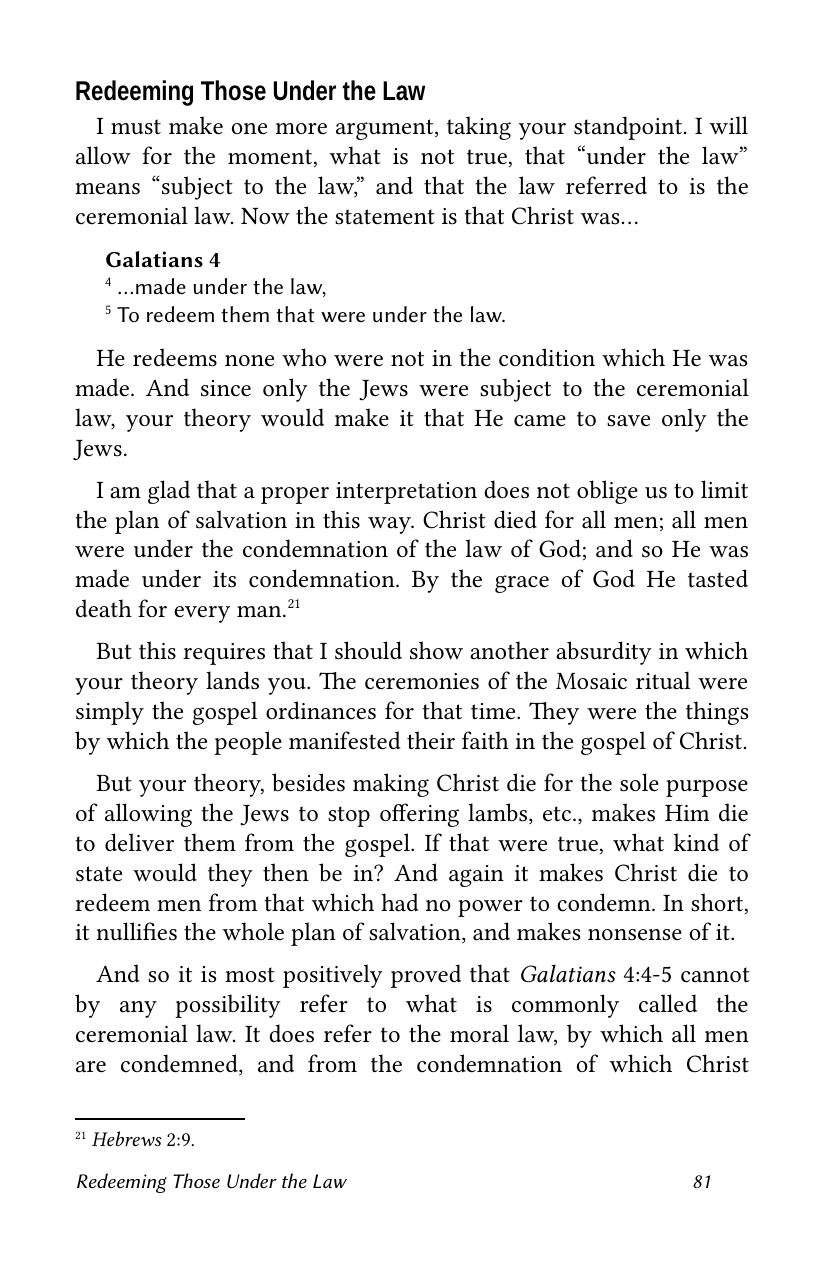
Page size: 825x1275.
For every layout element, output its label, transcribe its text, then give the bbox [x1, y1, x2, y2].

text Hebrews 2:9. [75, 1128, 750, 1152]
text And so it is most positively proved that Galatians 4:4-5 cannot by any possibility refer to what is commonly called the ceremonial law. It does refer to the moral law, by which all men are condemned, and from the condemnation of which Christ [75, 960, 750, 1079]
text 5 To redeem them that were under the law. [105, 302, 720, 328]
text He redeems none who were not in the condition which He was made. And since only the Jews were subject to the ceremonial law, your theory would make it that He came to save only the Jews. [75, 344, 750, 462]
text But this requires that I should show another absurdity in which your theory lands you. The ceremonies of the Mosaic ritual were simply the gospel ordinances for that time. They were the things by which the people manifested their faith in the gospel of Christ. [75, 637, 750, 756]
text Galatians 4 [105, 247, 750, 273]
text I must make one more argument, taking your standpoint. I will allow for the moment, what is not true, that “under the law” means “subject to the law,” and that the law referred to is the ceremonial law. Now the statement is that Christ was... [75, 112, 750, 230]
subtitle Redeeming Those Under the Law [75, 75, 750, 106]
text But your theory, besides making Christ die for the sole purpose of allowing the Jews to stop offering lambs, etc., makes Him die to deliver them from the gospel. If that were true, what kind of state would they then be in? And again it makes Christ die to redeem men from that which had no power to condemn. In short, it nullifies the whole plan of salvation, and makes nonsense of it. [75, 769, 750, 947]
text I am glad that a proper interpretation does not oblige us to limit the plan of salvation in this way. Christ died for all men; all men were under the condemnation of the law of God; and so He was made under its condemnation. By the grace of God He tasted death for every man. [75, 476, 750, 624]
text 4 ...made under the law, [105, 274, 720, 300]
